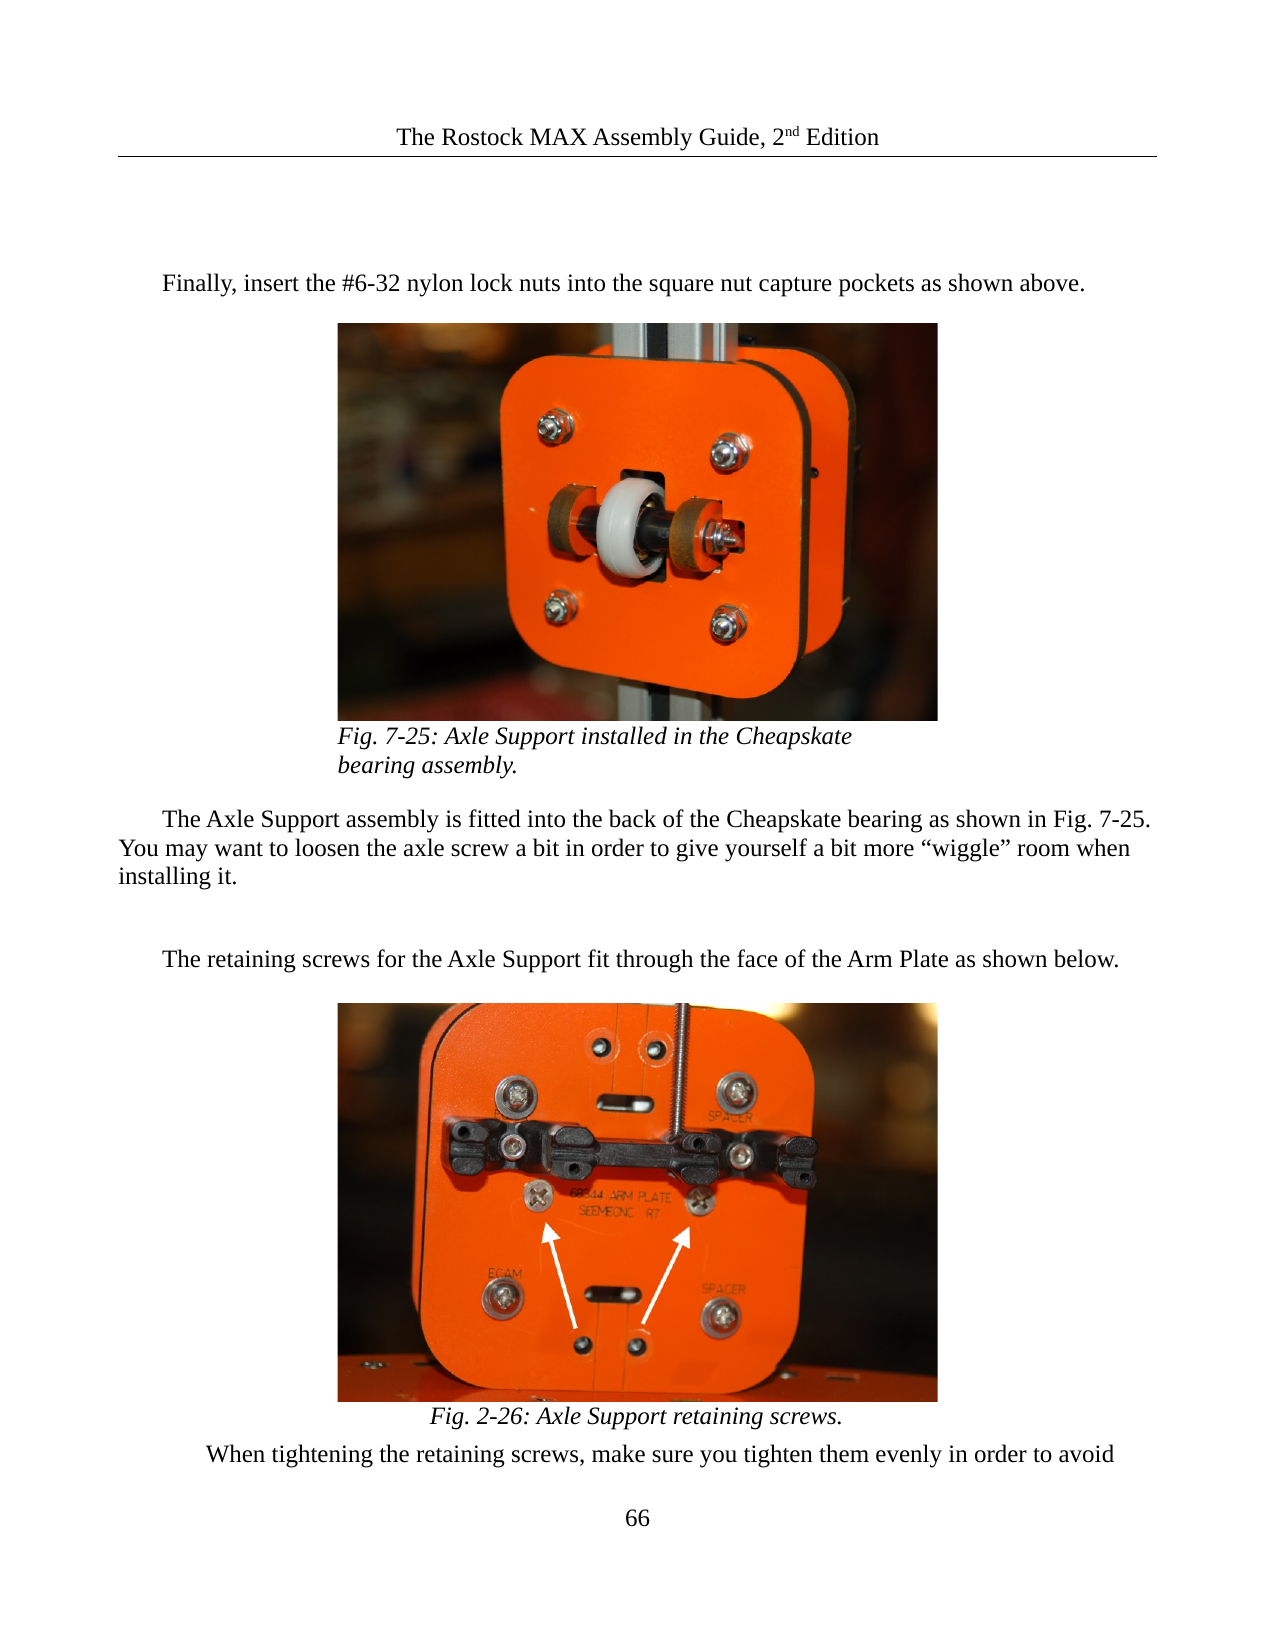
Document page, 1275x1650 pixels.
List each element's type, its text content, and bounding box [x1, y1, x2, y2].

text When tightening the retaining screws, make sure you tighten them evenly in order to avoid [118, 1439, 1157, 1468]
text Fig. 7-25: Axle Support installed in the Cheapskate bearing assembly. [337, 721, 937, 778]
picture [337, 1003, 938, 1402]
text Finally, insert the #6-32 nylon lock nuts into the square nut capture pockets as shown above. [118, 268, 1157, 296]
text Fig. 2-26: Axle Support retaining screws. [337, 1402, 937, 1430]
text The retaining screws for the Axle Support fit through the face of the Arm Plate as shown below. [118, 944, 1157, 973]
text The Axle Support assembly is fitted into the back of the Cheapskate bearing as shown in Fig. 7-25. You may want to loosen the axle screw a bit in order to give yourself a bit more “wiggle” room when installing it. [118, 804, 1157, 890]
picture [337, 323, 938, 721]
